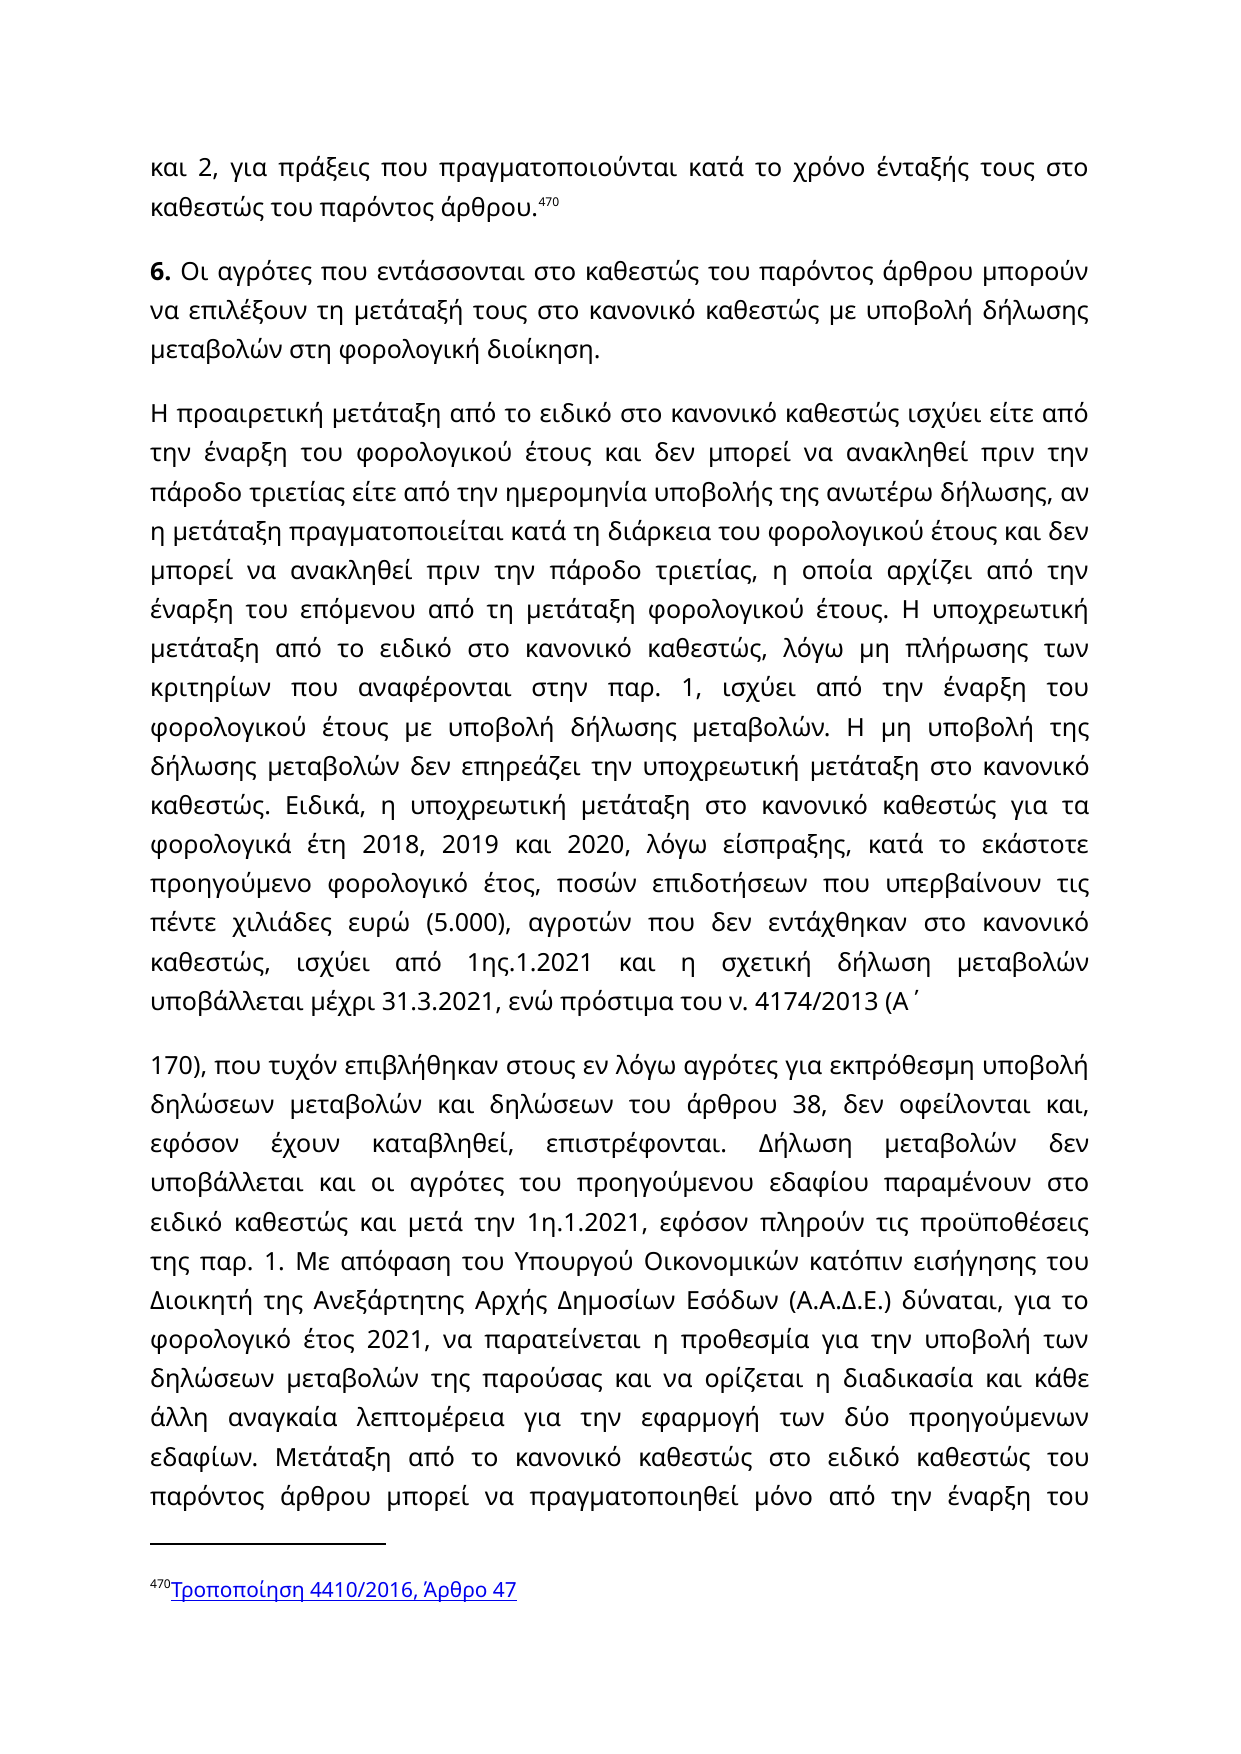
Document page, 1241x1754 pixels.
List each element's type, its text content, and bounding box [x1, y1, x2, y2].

text 170), που τυχόν επιβλήθηκαν στους εν λόγω αγρότες για εκπρόθεσμη υποβολή δηλώσεων μεταβολών και δηλώσεων του άρθρου 38, δεν οφείλονται και, εφόσον έχουν καταβληθεί, επιστρέφονται. Δήλωση μεταβολών δεν υποβάλλεται και οι αγρότες του προηγούμενου εδαφίου παραμένουν στο ειδικό καθεστώς και μετά την 1η.1.2021, εφόσον πληρούν τις προϋποθέσεις της παρ. 1. Με απόφαση του Υπουργού Οικονομικών κατόπιν εισήγησης του Διοικητή της Ανεξάρτητης Αρχής Δημοσίων Εσόδων (Α.Α.Δ.Ε.) δύναται, για το φορολογικό έτος 2021, να παρατείνεται η προθεσμία για την υποβολή των δηλώσεων μεταβολών της παρούσας και να ορίζεται η διαδικασία και κάθε άλλη αναγκαία λεπτομέρεια για την εφαρμογή των δύο προηγούμενων εδαφίων. Μετάταξη από το κανονικό καθεστώς στο ειδικό καθεστώς του παρόντος άρθρου μπορεί να πραγματοποιηθεί μόνο από την έναρξη του [150, 1047, 1090, 1512]
text και 2, για πράξεις που πραγματοποιούνται κατά το χρόνο ένταξής τους στο καθεστώς του παρόντος άρθρου. [150, 150, 1090, 223]
text H προαιρετική μετάταξη από το ειδικό στο κανονικό καθεστώς ισχύει είτε από την έναρξη του φορολογικού έτους και δεν μπορεί να ανακληθεί πριν την πάροδο τριετίας είτε από την ημερομηνία υποβολής της ανωτέρω δήλωσης, αν η μετάταξη πραγματοποιείται κατά τη διάρκεια του φορολογικού έτους και δεν μπορεί να ανακληθεί πριν την πάροδο τριετίας, η οποία αρχίζει από την έναρξη του επόμενου από τη μετάταξη φορολογικού έτους. Η υποχρεωτική μετάταξη από το ειδικό στο κανονικό καθεστώς, λόγω μη πλήρωσης των κριτηρίων που αναφέρονται στην παρ. 1, ισχύει από την έναρξη του φορολογικού έτους με υποβολή δήλωσης μεταβολών. Η μη υποβολή της δήλωσης μεταβολών δεν επηρεάζει την υποχρεωτική μετάταξη στο κανονικό καθεστώς. Ειδικά, η υποχρεωτική μετάταξη στο κανονικό καθεστώς για τα φορολογικά έτη 2018, 2019 και 2020, λόγω είσπραξης, κατά το εκάστοτε προηγούμενο φορολογικό έτος, ποσών επιδοτήσεων που υπερβαίνουν τις πέντε χιλιάδες ευρώ (5.000), αγροτών που δεν εντάχθηκαν στο κανονικό καθεστώς, ισχύει από 1ης.1.2021 και η σχετική δήλωση μεταβολών υποβάλλεται μέχρι 31.3.2021, ενώ πρόστιμα του ν. 4174/2013 (Α΄ [150, 396, 1090, 1017]
text 6. Οι αγρότες που εντάσσονται στο καθεστώς του παρόντος άρθρου μπορούν να επιλέξουν τη μετάταξή τους στο κανονικό καθεστώς με υποβολή δήλωσης μεταβολών στη φορολογική διοίκηση. [150, 253, 1090, 366]
text Τροποποίηση 4410/2016, Άρθρο 47 [150, 1576, 1090, 1604]
